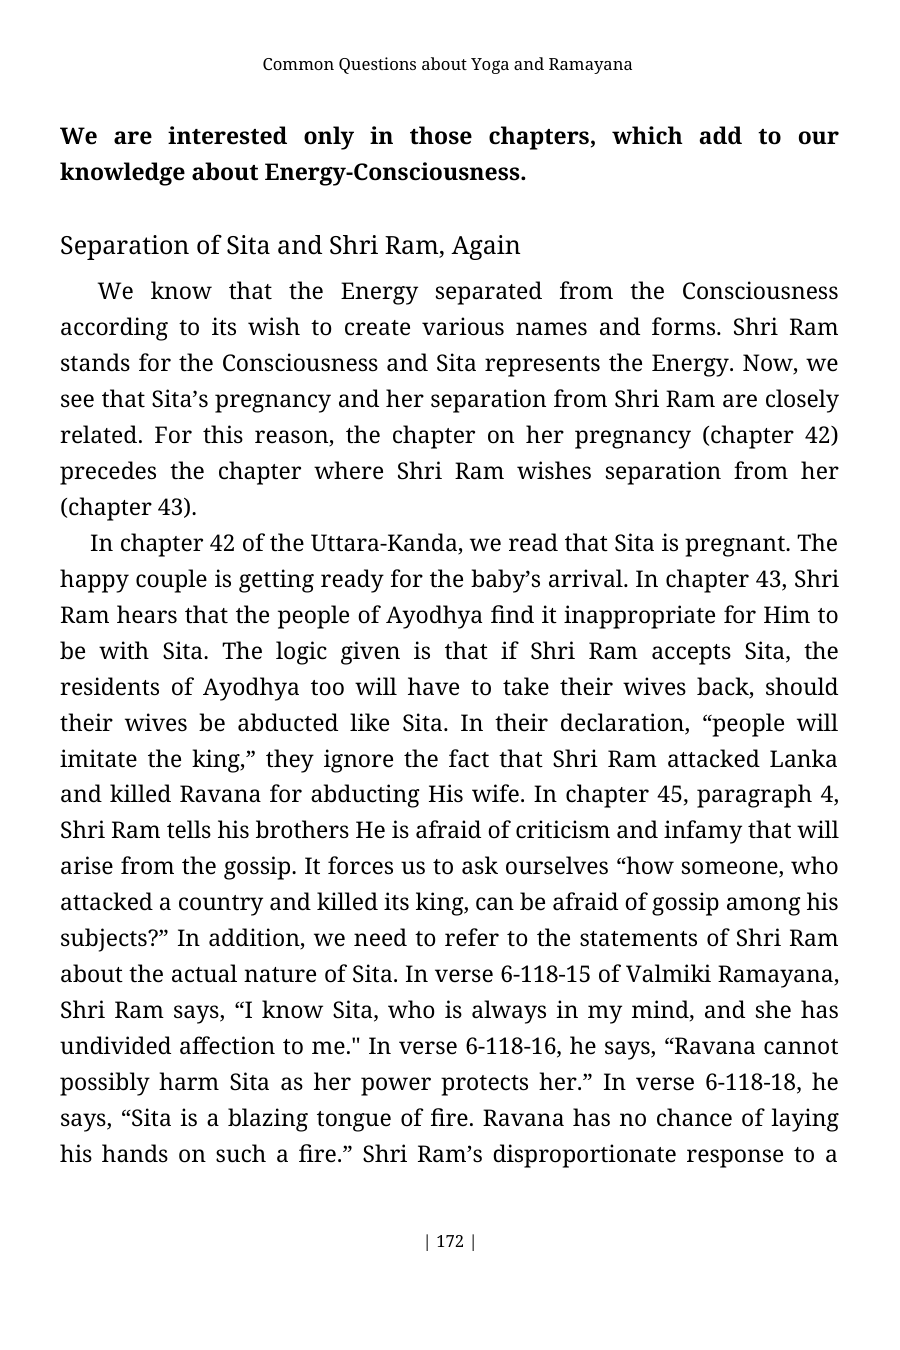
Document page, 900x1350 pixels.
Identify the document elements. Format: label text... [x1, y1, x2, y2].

text We know that the Energy separated from the Consciousness according to its wish to create various names and forms. Shri Ram stands for the Consciousness and Sita represents the Energy. Now, we see that Sita’s pregnancy and her separation from Shri Ram are closely related. For this reason, the chapter on her pregnancy (chapter 42) precedes the chapter where Shri Ram wishes separation from her (chapter 43). [60, 275, 840, 522]
subtitle Separation of Sita and Shri Ram, Again [60, 228, 840, 262]
text We are interested only in those chapters, which add to our knowledge about Energy-Consciousness. [60, 120, 840, 187]
text In chapter 42 of the Uttara-Kanda, we read that Sita is pregnant. The happy couple is getting ready for the baby’s arrival. In chapter 43, Shri Ram hears that the people of Ayodhya find it inappropriate for Him to be with Sita. The logic given is that if Shri Ram accepts Sita, the residents of Ayodhya too will have to take their wives back, should their wives be abducted like Sita. In their declaration, “people will imitate the king,” they ignore the fact that Shri Ram attacked Lanka and killed Ravana for abducting His wife. In chapter 45, paragraph 4, Shri Ram tells his brothers He is afraid of criticism and infamy that will arise from the gossip. It forces us to ask ourselves “how someone, who attacked a country and killed its king, can be afraid of gossip among his subjects?” In addition, we need to refer to the statements of Shri Ram about the actual nature of Sita. In verse 6-118-15 of Valmiki Ramayana, Shri Ram says, “I know Sita, who is always in my mind, and she has undivided affection to me." In verse 6-118-16, he says, “Ravana cannot possibly harm Sita as her power protects her.” In verse 6-118-18, he says, “Sita is a blazing tongue of fire. Ravana has no chance of laying his hands on such a fire.” Shri Ram’s disproportionate response to a [60, 527, 840, 1169]
